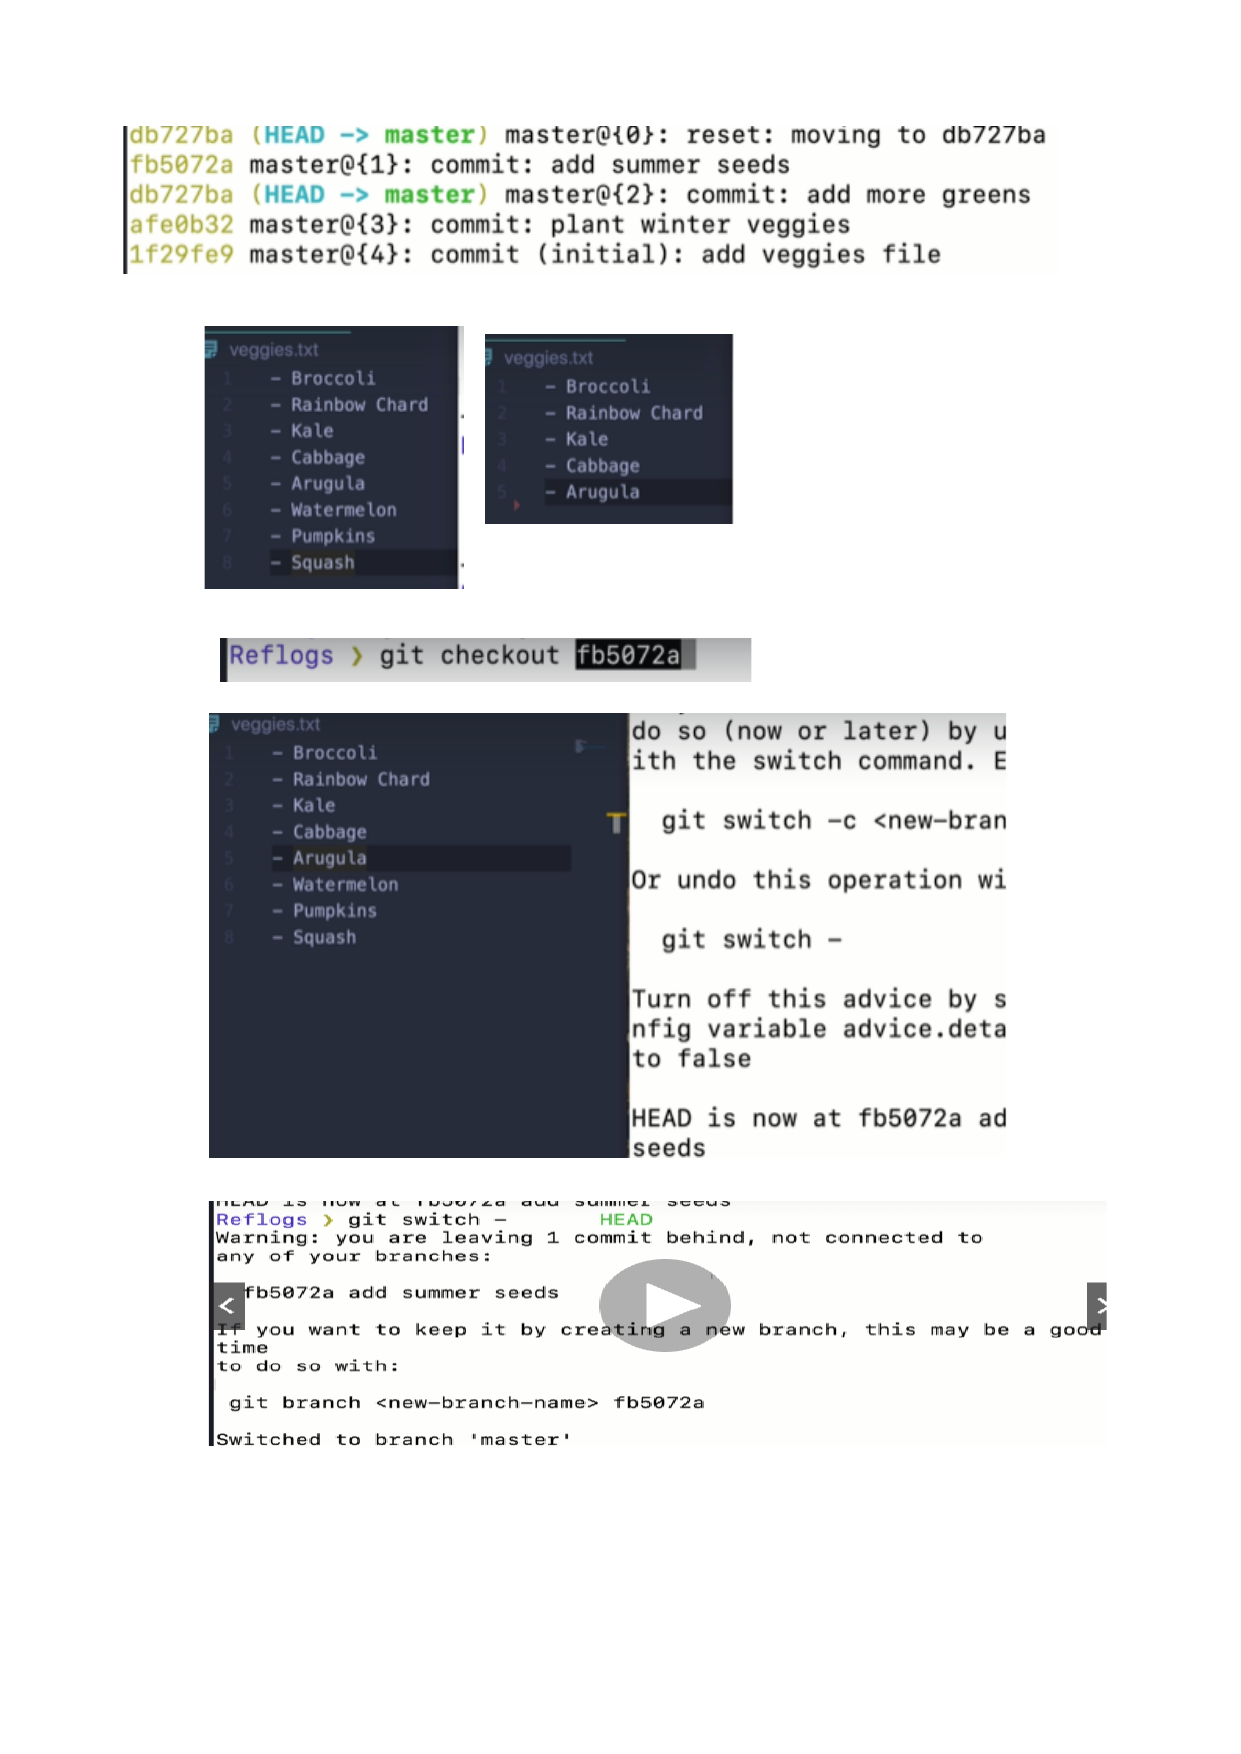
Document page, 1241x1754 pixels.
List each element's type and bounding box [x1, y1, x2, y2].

picture [485, 334, 734, 524]
picture [209, 713, 1007, 1158]
picture [208, 1201, 1107, 1446]
picture [220, 638, 752, 682]
picture [123, 126, 1061, 274]
picture [204, 326, 464, 589]
